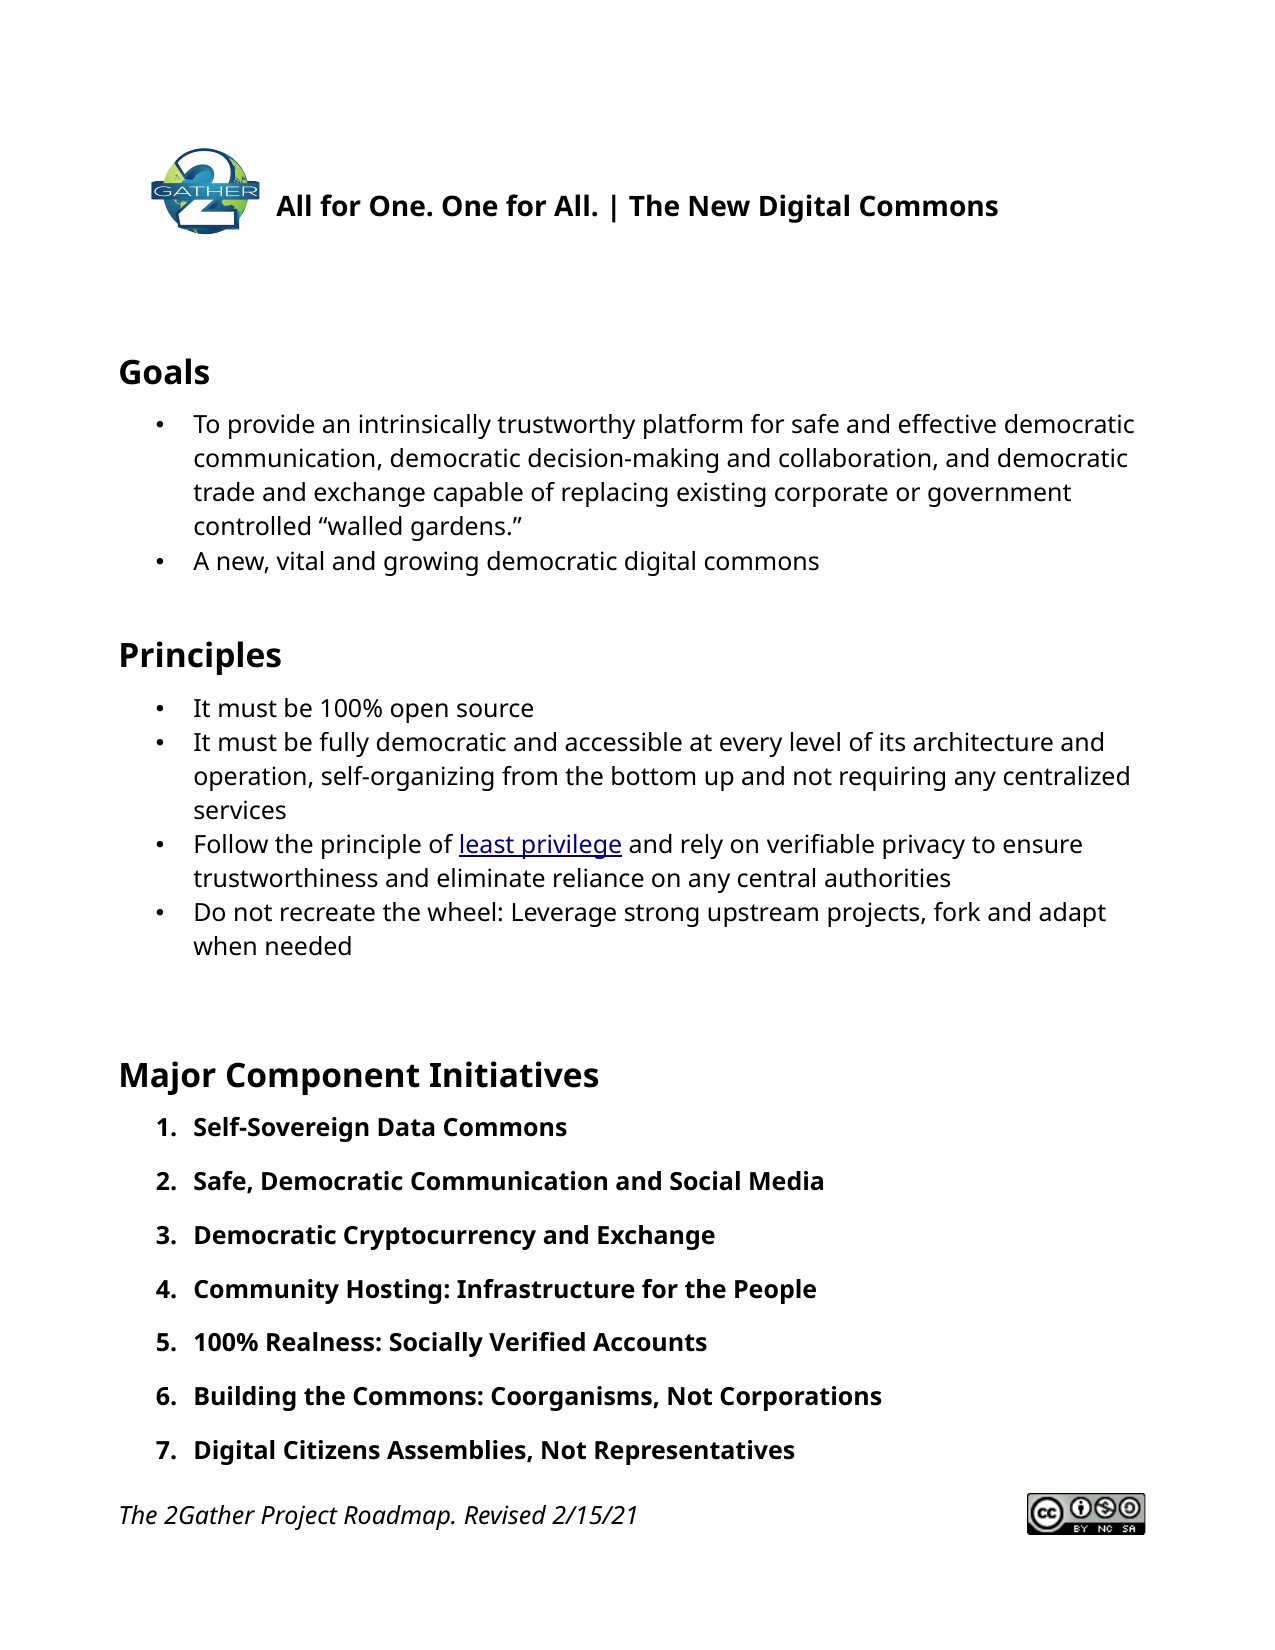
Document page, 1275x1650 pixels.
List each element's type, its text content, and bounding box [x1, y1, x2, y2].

list Follow the principle of least privilege and rely on verifiable privacy to ensure trustworthiness and eliminate reliance on any central authorities [156, 827, 1157, 895]
list Building the Commons: Coorganisms, Not Corporations [156, 1379, 1157, 1413]
list Democratic Cryptocurrency and Exchange [156, 1217, 1157, 1252]
list It must be fully democratic and accessible at every level of its architecture and operation, self-organizing from the bottom up and not requiring any centralized services [156, 724, 1157, 827]
list To provide an intrinsically trustworthy platform for safe and effective democratic communication, democratic decision-making and collaboration, and democratic trade and exchange capable of replacing existing corporate or government controlled “walled gardens.” [156, 407, 1157, 543]
list It must be 100% open source [156, 690, 1157, 724]
subtitle Goals [118, 349, 1157, 394]
list Self-Sovereign Data Commons [156, 1110, 1157, 1144]
subtitle Principles [118, 632, 1157, 678]
list 100% Realness: Socially Verified Accounts [156, 1325, 1157, 1359]
list Do not recreate the wheel: Leverage strong upstream projects, fork and adapt when needed [156, 895, 1157, 963]
subtitle Major Component Initiatives [118, 1052, 1157, 1097]
picture [124, 119, 285, 263]
list A new, vital and growing democratic digital commons [156, 543, 1157, 577]
list Digital Citizens Assemblies, Not Representatives [156, 1432, 1157, 1467]
picture [1027, 1493, 1146, 1535]
list Community Hosting: Infrastructure for the People [156, 1271, 1157, 1305]
list Safe, Democratic Communication and Social Media [156, 1164, 1157, 1198]
